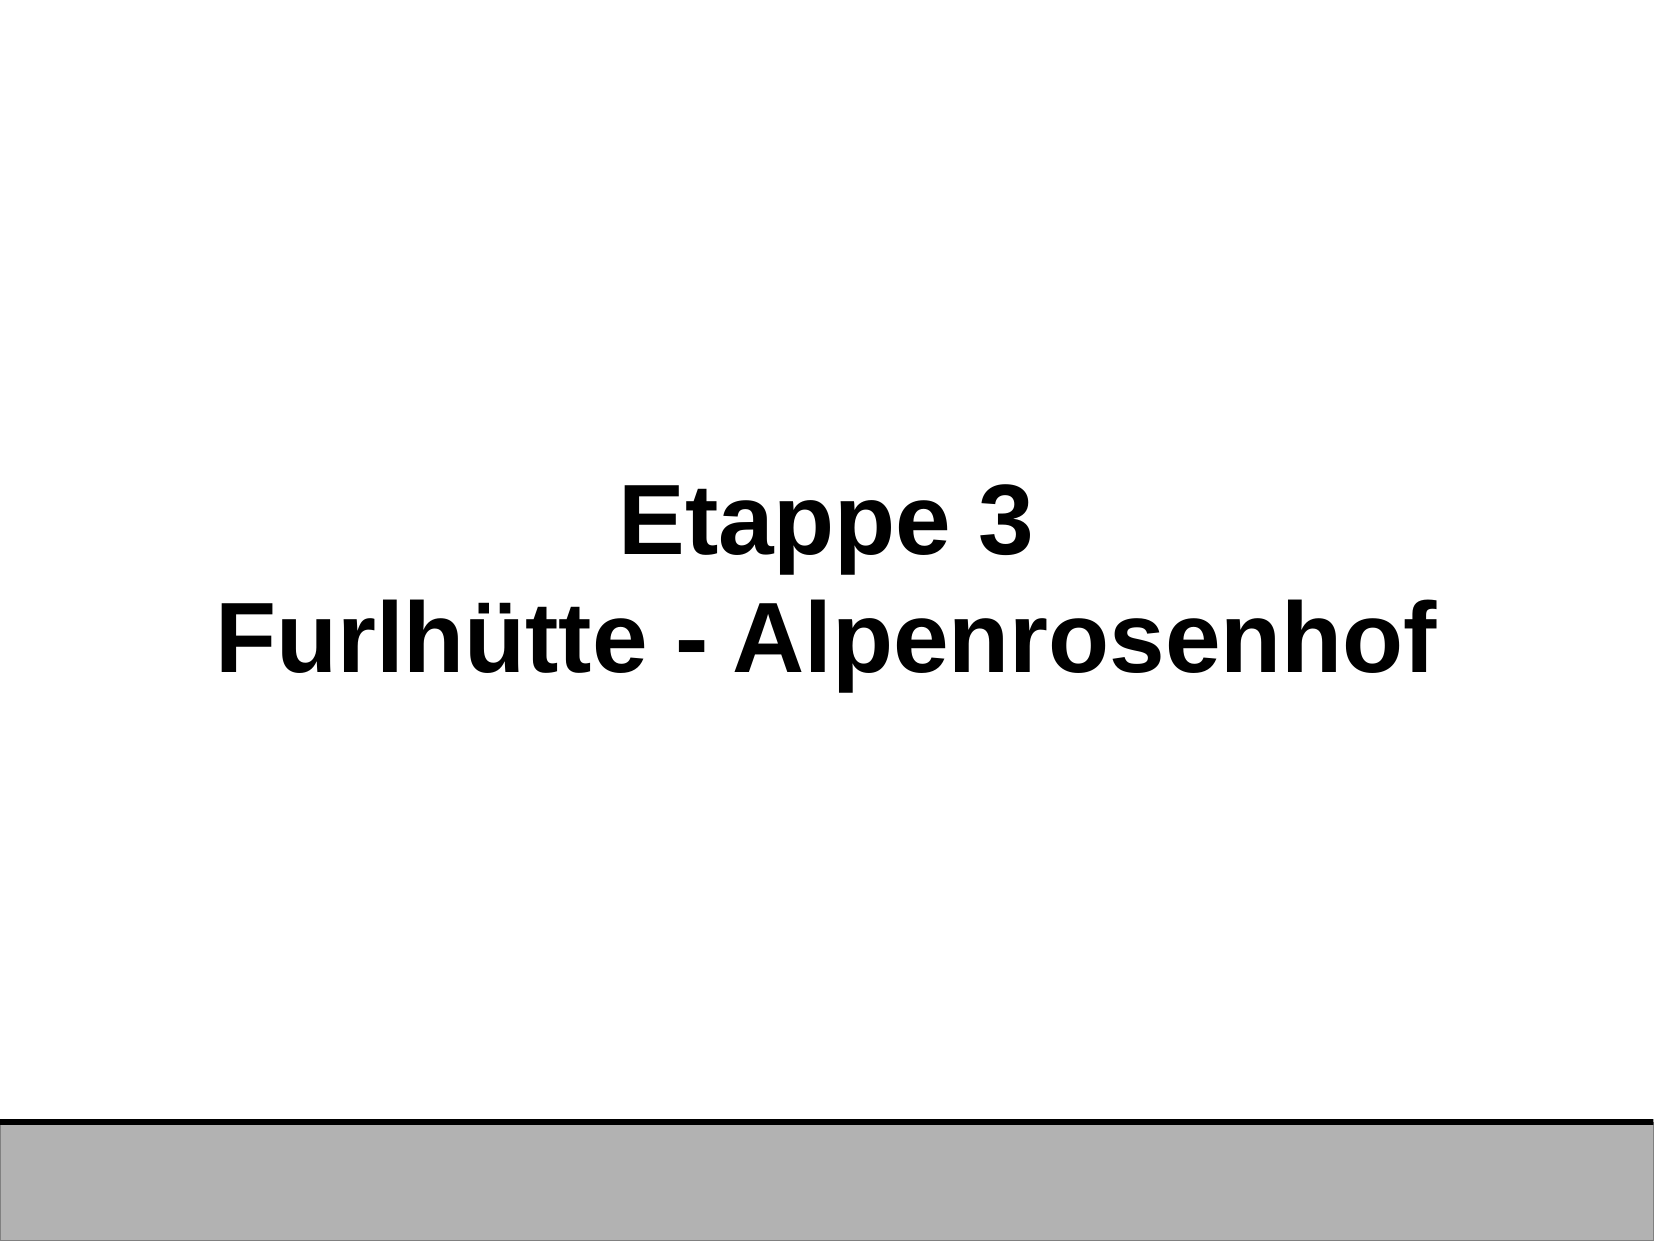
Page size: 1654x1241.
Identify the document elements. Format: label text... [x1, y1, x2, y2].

text_box [0, 1125, 1654, 1241]
subtitle Etappe 3 Furlhütte - Alpenrosenhof [82, 49, 1571, 1109]
